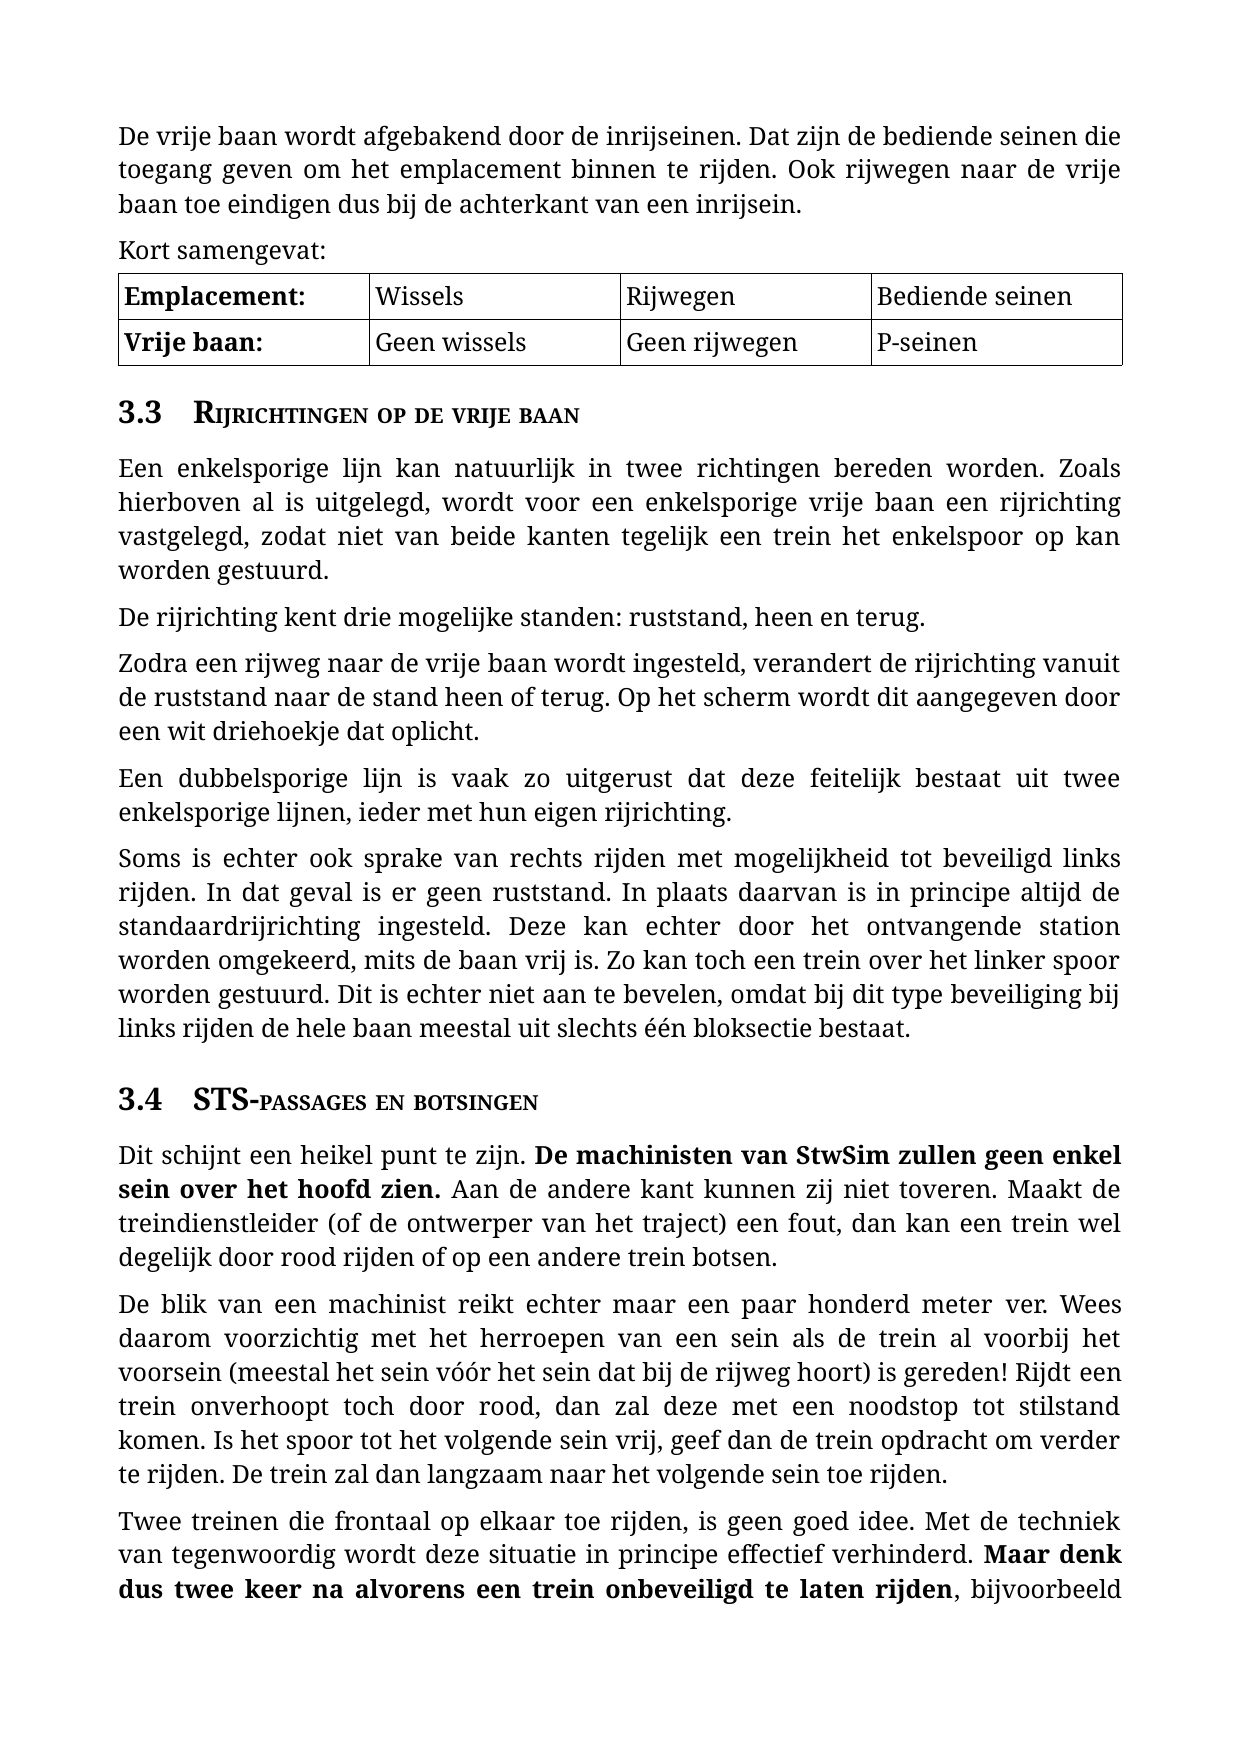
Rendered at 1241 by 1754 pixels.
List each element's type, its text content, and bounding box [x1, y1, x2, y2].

table_header Emplacement: [119, 274, 369, 319]
text Dit schijnt een heikel punt te zijn. De machinisten van StwSim zullen geen enkel sein over het hoofd zien. Aan de andere kant kunnen zij niet toveren. Maakt de treindienstleider (of de ontwerper van het traject) een fout, dan kan een trein wel degelijk door rood rijden of op een andere trein botsen. [118, 1138, 1122, 1274]
table_cell P-seinen [872, 320, 1122, 364]
table_cell Geen rijwegen [621, 320, 871, 364]
table_header Rijwegen [621, 274, 871, 319]
text Zodra een rijweg naar de vrije baan wordt ingesteld, verandert de rijrichting vanuit de ruststand naar de stand heen of terug. Op het scherm wordt dit aangegeven door een wit driehoekje dat oplicht. [118, 646, 1122, 748]
text Twee treinen die frontaal op elkaar toe rijden, is geen goed idee. Met de techniek van tegenwoordig wordt deze situatie in principe effectief verhinderd. Maar denk dus twee keer na alvorens een trein onbeveiligd te laten rijden, bijvoorbeeld [118, 1503, 1122, 1605]
table_cell Vrije baan: [119, 320, 369, 364]
text Een dubbelsporige lijn is vaak zo uitgerust dat deze feitelijk bestaat uit twee enkelsporige lijnen, ieder met hun eigen rijrichting. [118, 760, 1122, 828]
text Kort samengevat: [118, 233, 1122, 267]
subtitle STS-passages en botsingen [118, 1077, 1122, 1119]
text De vrije baan wordt afgebakend door de inrijseinen. Dat zijn de bediende seinen die toegang geven om het emplacement binnen te rijden. Ook rijwegen naar de vrije baan toe eindigen dus bij de achterkant van een inrijsein. [118, 118, 1122, 220]
table_header Bediende seinen [872, 274, 1122, 319]
text De blik van een machinist reikt echter maar een paar honderd meter ver. Wees daarom voorzichtig met het herroepen van een sein als de trein al voorbij het voorsein (meestal het sein vóór het sein dat bij de rijweg hoort) is gereden! Rijdt een trein onverhoopt toch door rood, dan zal deze met een noodstop tot stilstand komen. Is het spoor tot het volgende sein vrij, geef dan de trein opdracht om verder te rijden. De trein zal dan langzaam naar het volgende sein toe rijden. [118, 1286, 1122, 1491]
text De rijrichting kent drie mogelijke standen: ruststand, heen en terug. [118, 599, 1122, 633]
table_cell Geen wissels [370, 320, 620, 364]
text Een enkelsporige lijn kan natuurlijk in twee richtingen bereden worden. Zoals hierboven al is uitgelegd, wordt voor een enkelsporige vrije baan een rijrichting vastgelegd, zodat niet van beide kanten tegelijk een trein het enkelspoor op kan worden gestuurd. [118, 451, 1122, 587]
table_header Wissels [370, 274, 620, 319]
text Soms is echter ook sprake van rechts rijden met mogelijkheid tot beveiligd links rijden. In dat geval is er geen ruststand. In plaats daarvan is in principe altijd de standaardrijrichting ingesteld. Deze kan echter door het ontvangende station worden omgekeerd, mits de baan vrij is. Zo kan toch een trein over het linker spoor worden gestuurd. Dit is echter niet aan te bevelen, omdat bij dit type beveiliging bij links rijden de hele baan meestal uit slechts één bloksectie bestaat. [118, 841, 1122, 1045]
subtitle Rijrichtingen op de vrije baan [118, 389, 1122, 432]
